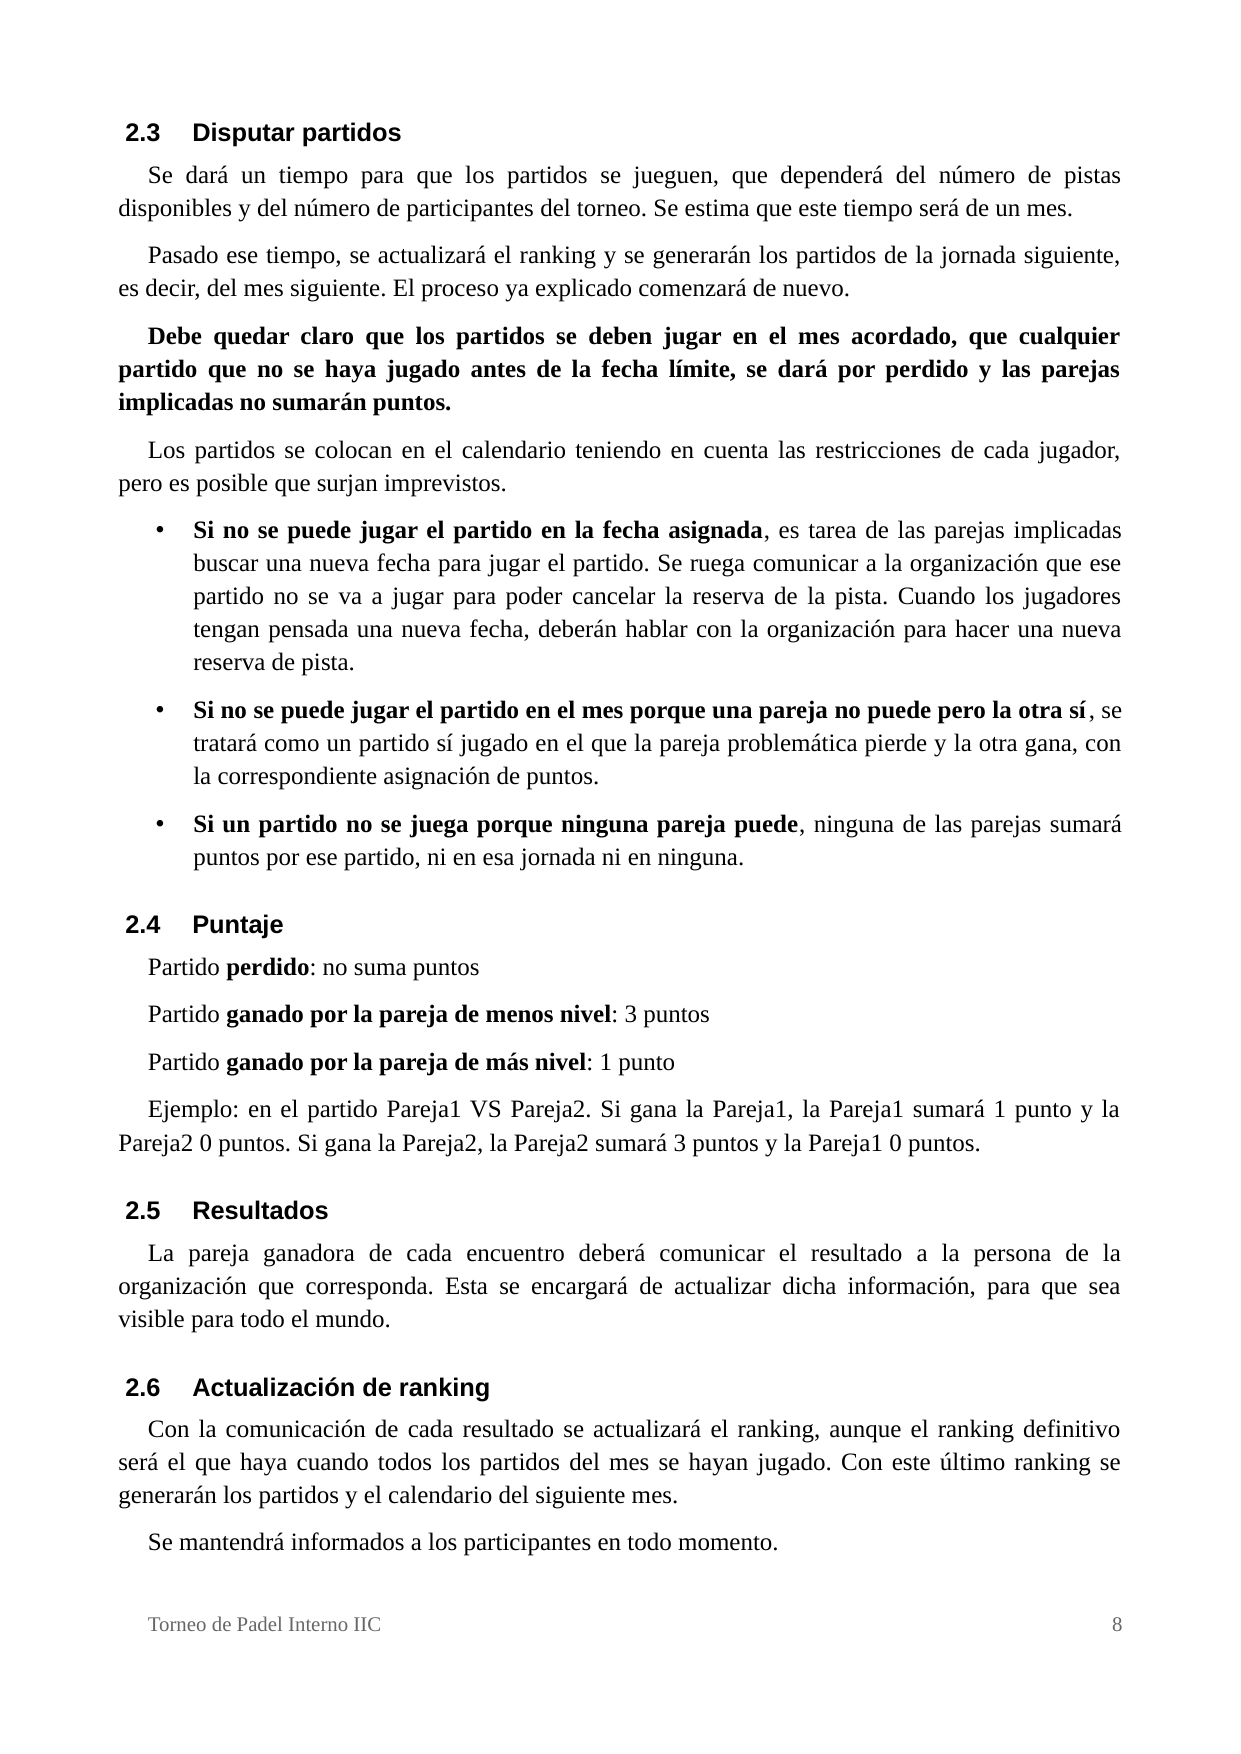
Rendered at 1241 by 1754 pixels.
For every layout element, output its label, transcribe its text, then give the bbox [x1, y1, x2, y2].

text La pareja ganadora de cada encuentro deberá comunicar el resultado a la persona de la organización que corresponda. Esta se encargará de actualizar dicha información, para que sea visible para todo el mundo. [118, 1238, 1122, 1332]
text Partido ganado por la pareja de menos nivel: 3 puntos [118, 999, 1122, 1028]
subtitle Disputar partidos [118, 118, 1122, 147]
subtitle Actualización de ranking [118, 1372, 1122, 1401]
text Los partidos se colocan en el calendario teniendo en cuenta las restricciones de cada jugador, pero es posible que surjan imprevistos. [118, 435, 1122, 496]
text Ejemplo: en el partido Pareja1 VS Pareja2. Si gana la Pareja1, la Pareja1 sumará 1 punto y la Pareja2 0 puntos. Si gana la Pareja2, la Pareja2 sumará 3 puntos y la Pareja1 0 puntos. [118, 1094, 1122, 1156]
text Pasado ese tiempo, se actualizará el ranking y se generarán los partidos de la jornada siguiente, es decir, del mes siguiente. El proceso ya explicado comenzará de nuevo. [118, 240, 1122, 302]
list Si no se puede jugar el partido en la fecha asignada, es tarea de las parejas implicadas buscar una nueva fecha para jugar el partido. Se ruega comunicar a la organización que ese partido no se va a jugar para poder cancelar la reserva de la pista. Cuando los jugadores tengan pensada una nueva fecha, deberán hablar con la organización para hacer una nueva reserva de pista. [156, 515, 1122, 676]
text Se dará un tiempo para que los partidos se jueguen, que dependerá del número de pistas disponibles y del número de participantes del torneo. Se estima que este tiempo será de un mes. [118, 160, 1122, 222]
subtitle Puntaje [118, 910, 1122, 939]
text Debe quedar claro que los partidos se deben jugar en el mes acordado, que cualquier partido que no se haya jugado antes de la fecha límite, se dará por perdido y las parejas implicadas no sumarán puntos. [118, 321, 1122, 416]
list Si un partido no se juega porque ninguna pareja puede, ninguna de las parejas sumará puntos por ese partido, ni en esa jornada ni en ninguna. [156, 809, 1122, 870]
list Si no se puede jugar el partido en el mes porque una pareja no puede pero la otra sí, se tratará como un partido sí jugado en el que la pareja problemática pierde y la otra gana, con la correspondiente asignación de puntos. [156, 695, 1122, 790]
text Partido perdido: no suma puntos [118, 952, 1122, 981]
text Con la comunicación de cada resultado se actualizará el ranking, aunque el ranking definitivo será el que haya cuando todos los partidos del mes se hayan jugado. Con este último ranking se generarán los partidos y el calendario del siguiente mes. [118, 1414, 1122, 1509]
text Partido ganado por la pareja de más nivel: 1 punto [118, 1047, 1122, 1076]
subtitle Resultados [118, 1196, 1122, 1225]
text Se mantendrá informados a los participantes en todo momento. [118, 1527, 1122, 1556]
